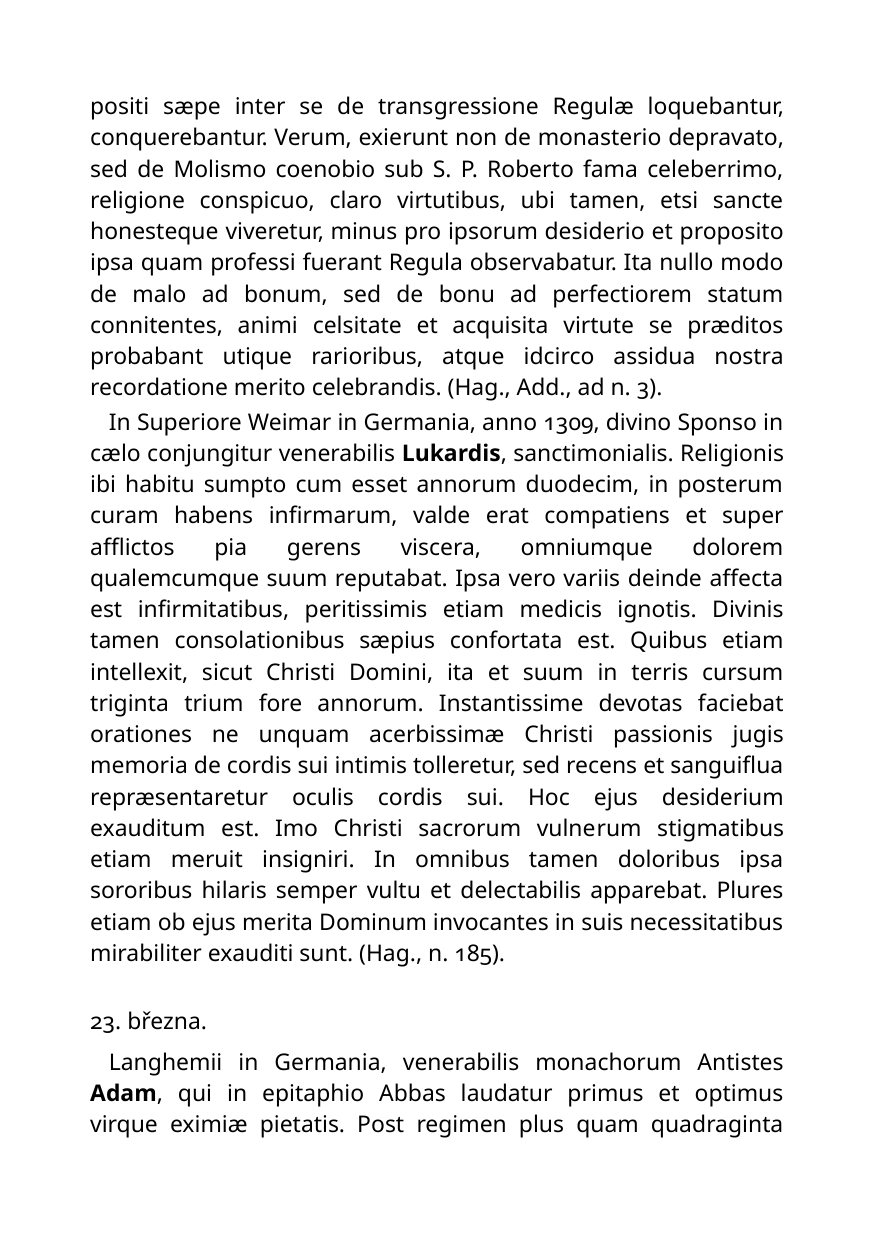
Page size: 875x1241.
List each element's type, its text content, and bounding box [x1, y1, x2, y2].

text Langhemii in Germania, venerabilis monachorum Antistes Adam, qui in epitaphio Abbas laudatur primus et optimus virque eximiæ pietatis. Post regimen plus quam quadraginta [90, 1046, 784, 1139]
text positi sæpe inter se de trans­gressione Regulæ loquebantur, conquerebantur. Verum, exie­runt non de monasterio depravato, sed de Molismo coenobio sub S. P. Roberto fama celeberrimo, religione conspicuo, claro virtutibus, ubi tamen, etsi sancte honesteque viveretur, minus pro ipsorum desiderio et proposito ipsa quam professi fuerant Regula observabatur. Ita nullo modo de malo ad bonum, sed de bonu ad perfectiorem statum connitentes, animi celsitate et acquisita virtute se præditos probabant utique rarioribus, atque idcirco assidua nostra recordatione merito celebrandis. (Hag., Add., ad n. 3). [90, 90, 784, 402]
text 23. března. [90, 1005, 784, 1037]
text In Superiore Weimar in Germania, anno 1309, divino Sponso in cælo conjungitur venerabilis Lukardis, sancti­monialis. Religionis ibi habitu sumpto cum esset annorum duodecim, in posterum curam habens infirmarum, valde erat compatiens et super afflictos pia gerens viscera, omniumque dolorem qualemcumque suum reputabat. Ipsa vero variis deinde affecta est infirmitatibus, peritissimis etiam medicis ignotis. Divinis tamen consolationibus sæpius confortata est. Quibus etiam intellexit, sicut Christi Domini, ita et suum in terris cursum triginta trium fore annorum. Instantissime devotas faciebat orationes ne unquam acerbissimæ Christi passionis jugis memoria de cordis sui intimis tolleretur, sed recens et sanguiflua repræsentaretur oculis cordis sui. Hoc ejus desiderium exauditum est. Imo Christi sacrorum vulne­rum stigmatibus etiam meruit insigniri. In omnibus tamen doloribus ipsa sororibus hilaris semper vultu et delectabilis apparebat. Plures etiam ob ejus merita Dominum invocantes in suis necessitatibus mirabiliter exauditi sunt. (Hag., n. 185). [90, 406, 784, 968]
